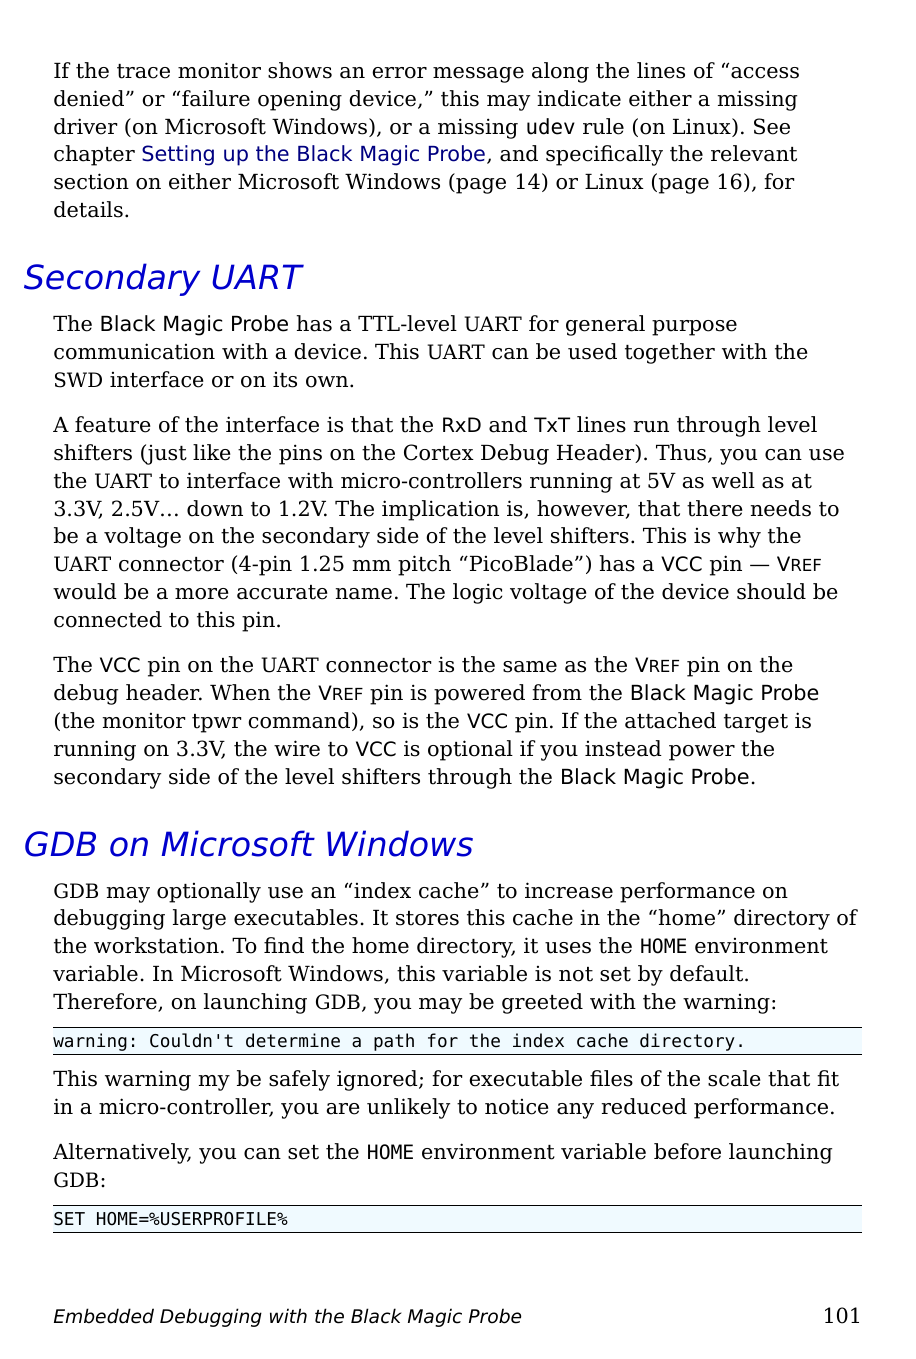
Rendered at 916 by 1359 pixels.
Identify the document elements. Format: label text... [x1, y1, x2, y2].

text A feature of the interface is that the RxD and TxT lines run through level shifters (just like the pins on the Cortex Debug Header). Thus, you can use the UART to interface with micro-controllers running at 5V as well as at 3.3V, 2.5V… down to 1.2V. The implication is, however, that there needs to be a voltage on the secondary side of the level shifters. This is why the UART connector (4-pin 1.25 mm pitch “PicoBlade”) has a VCC pin — VREF would be a more accurate name. The logic voltage of the device should be connected to this pin. [53, 413, 862, 632]
text The Black Magic Probe has a TTL-level UART for general purpose communication with a device. This UART can be used together with the SWD interface or on its own. [53, 312, 862, 392]
text Alternatively, you can set the HOME environment variable before launching GDB: [53, 1140, 862, 1192]
text If the trace monitor shows an error message along the lines of “access denied” or “failure opening device,” this may indicate either a missing driver (on Microsoft Windows), or a missing udev rule (on Linux). See chapter Setting up the Black Magic Probe, and specifically the relevant section on either Microsoft Windows (page 14) or Linux (page 16), for details. [53, 59, 862, 222]
text This warning my be safely ignored; for executable files of the scale that fit in a micro-controller, you are unlikely to notice any reduced performance. [53, 1067, 862, 1119]
text GDB may optionally use an “index cache” to increase performance on debugging large executables. It stores this cache in the “home” directory of the workstation. To find the home directory, it uses the HOME environment variable. In Microsoft Windows, this variable is not set by default. Therefore, on launching GDB, you may be greeted with the warning: [53, 879, 862, 1014]
subtitle GDB on Microsoft Windows [24, 825, 862, 864]
text SET HOME=%USERPROFILE% [53, 1206, 862, 1232]
text The VCC pin on the UART connector is the same as the VREF pin on the debug header. When the VREF pin is powered from the Black Magic Probe (the monitor tpwr command), so is the VCC pin. If the attached target is running on 3.3V, the wire to VCC is optional if you instead power the secondary side of the level shifters through the Black Magic Probe. [53, 653, 862, 789]
text warning: Couldn't determine a path for the index cache directory. [53, 1028, 862, 1054]
subtitle Secondary UART [24, 258, 862, 297]
